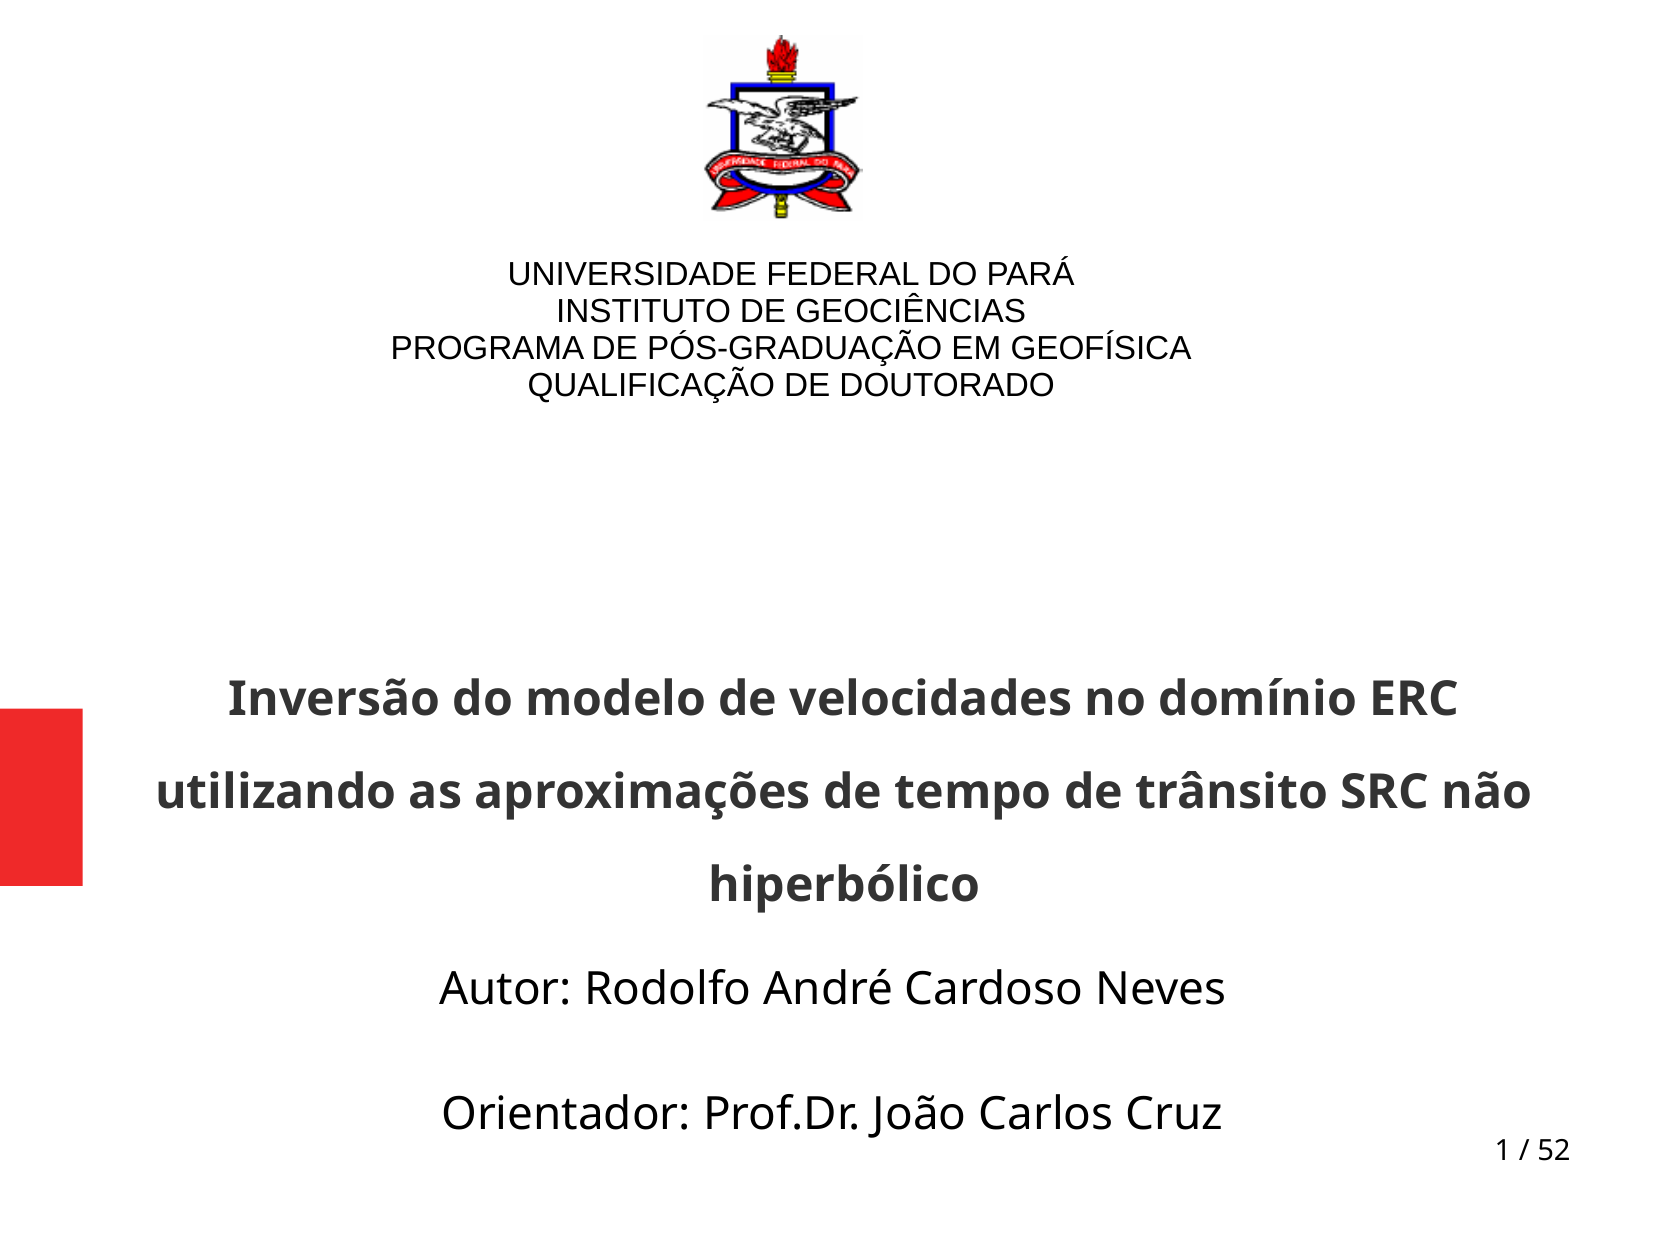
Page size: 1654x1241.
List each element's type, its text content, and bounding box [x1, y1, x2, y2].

subtitle Autor: Rodolfo André Cardoso Neves Orientador: Prof.Dr. João Carlos Cruz [129, 968, 1536, 1130]
title Inversão do modelo de velocidades no domínio ERC utilizando as aproximações de tempo de trânsito SRC não hiperbólico [141, 657, 1548, 949]
text_box UNIVERSIDADE FEDERAL DO PARÁ INSTITUTO DE GEOCIÊNCIAS PROGRAMA DE PÓS-GRADUAÇÃO EM GEOFÍSICA QUALIFICAÇÃO DE DOUTORADO [224, 248, 1359, 414]
picture [696, 35, 863, 225]
